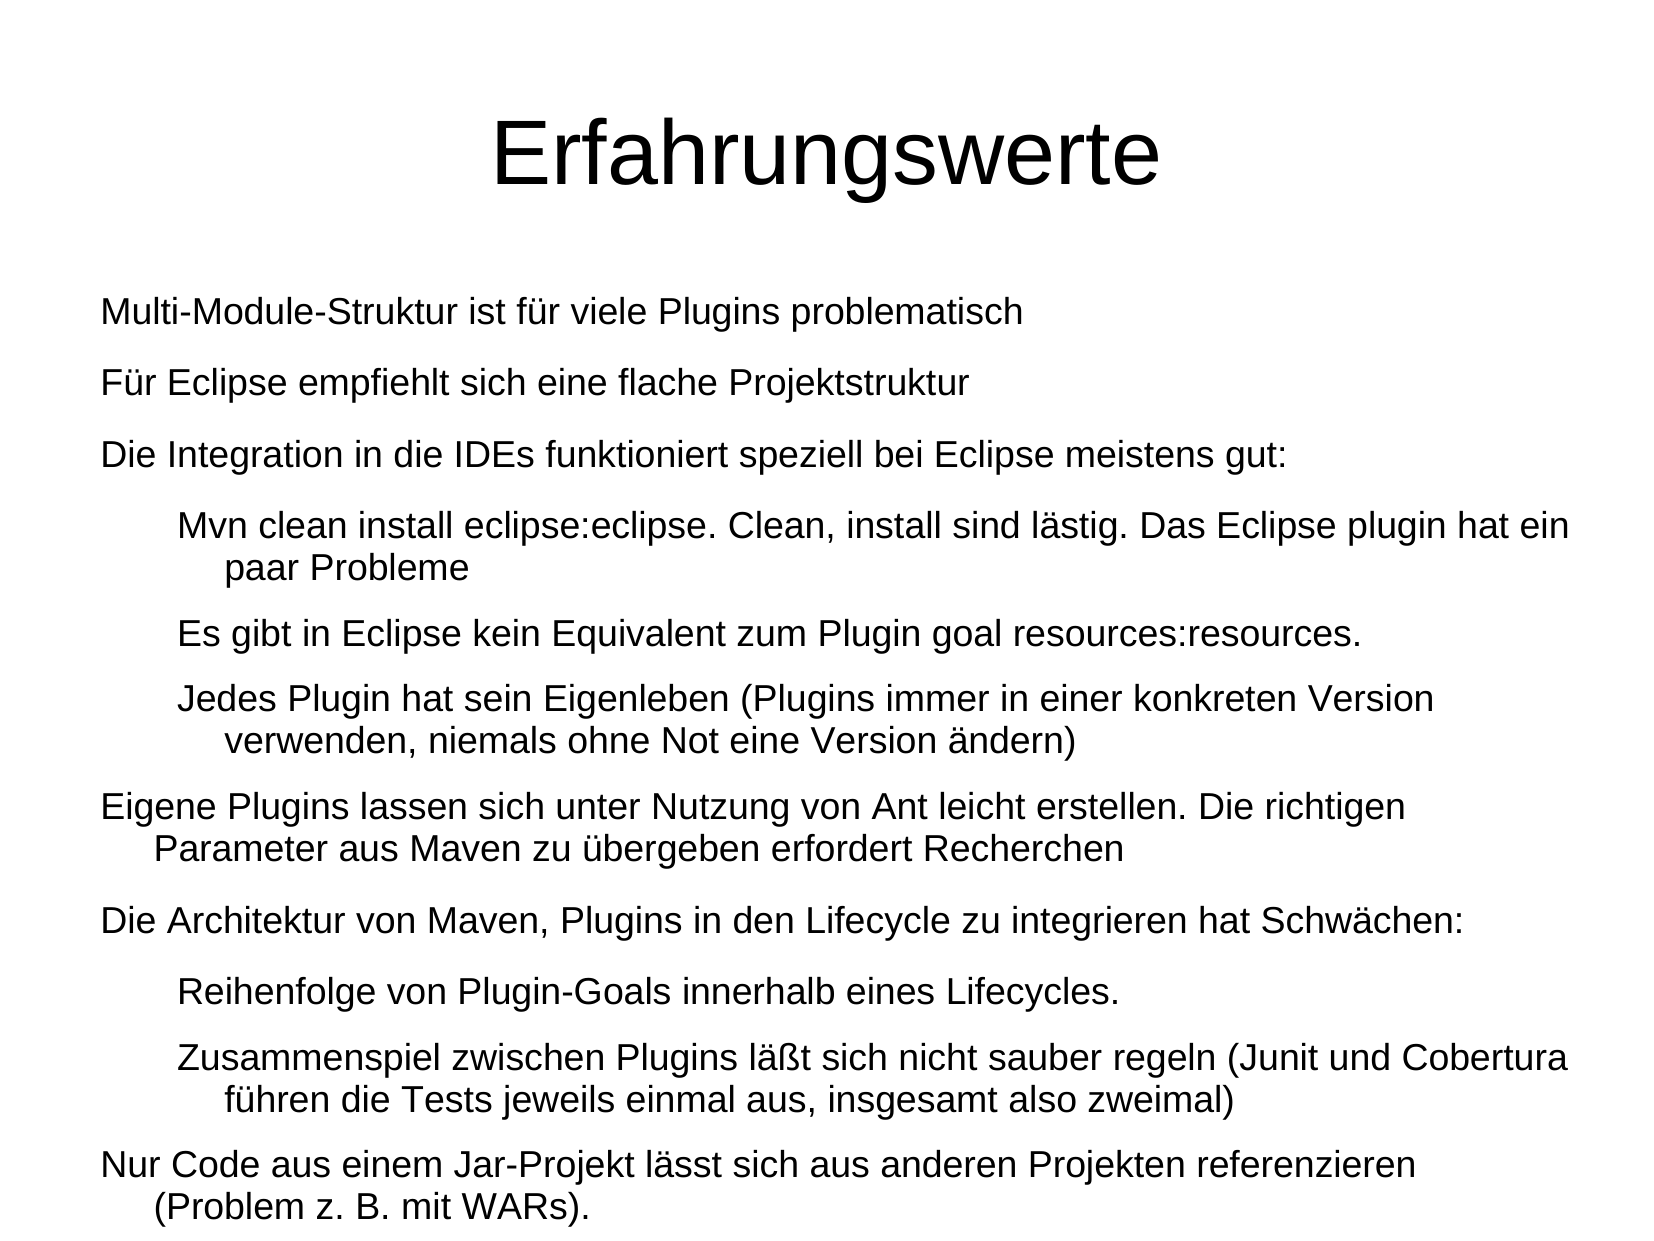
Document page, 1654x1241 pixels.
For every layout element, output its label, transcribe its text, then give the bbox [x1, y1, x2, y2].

title Erfahrungswerte [82, 49, 1571, 257]
list Multi-Module-Struktur ist für viele Plugins problematisch Für Eclipse empfiehlt sich eine flache Projektstruktur Die Integration in die IDEs funktioniert speziell bei Eclipse meistens gut: Mvn clean install eclipse:eclipse. Clean, install sind lästig. Das Eclipse plugin hat ein paar Probleme Es gibt in Eclipse kein Equivalent zum Plugin goal resources:resources. Jedes Plugin hat sein Eigenleben (Plugins immer in einer konkreten Version verwenden, niemals ohne Not eine Version ändern) Eigene Plugins lassen sich unter Nutzung von Ant leicht erstellen. Die richtigen Parameter aus Maven zu übergeben erfordert Recherchen Die Architektur von Maven, Plugins in den Lifecycle zu integrieren hat Schwächen: Reihenfolge von Plugin-Goals innerhalb eines Lifecycles. Zusammenspiel zwischen Plugins läßt sich nicht sauber regeln (Junit und Cobertura führen die Tests jeweils einmal aus, insgesamt also zweimal) Nur Code aus einem Jar-Projekt lässt sich aus anderen Projekten referenzieren (Problem z. B. mit WARs). [82, 290, 1571, 1229]
